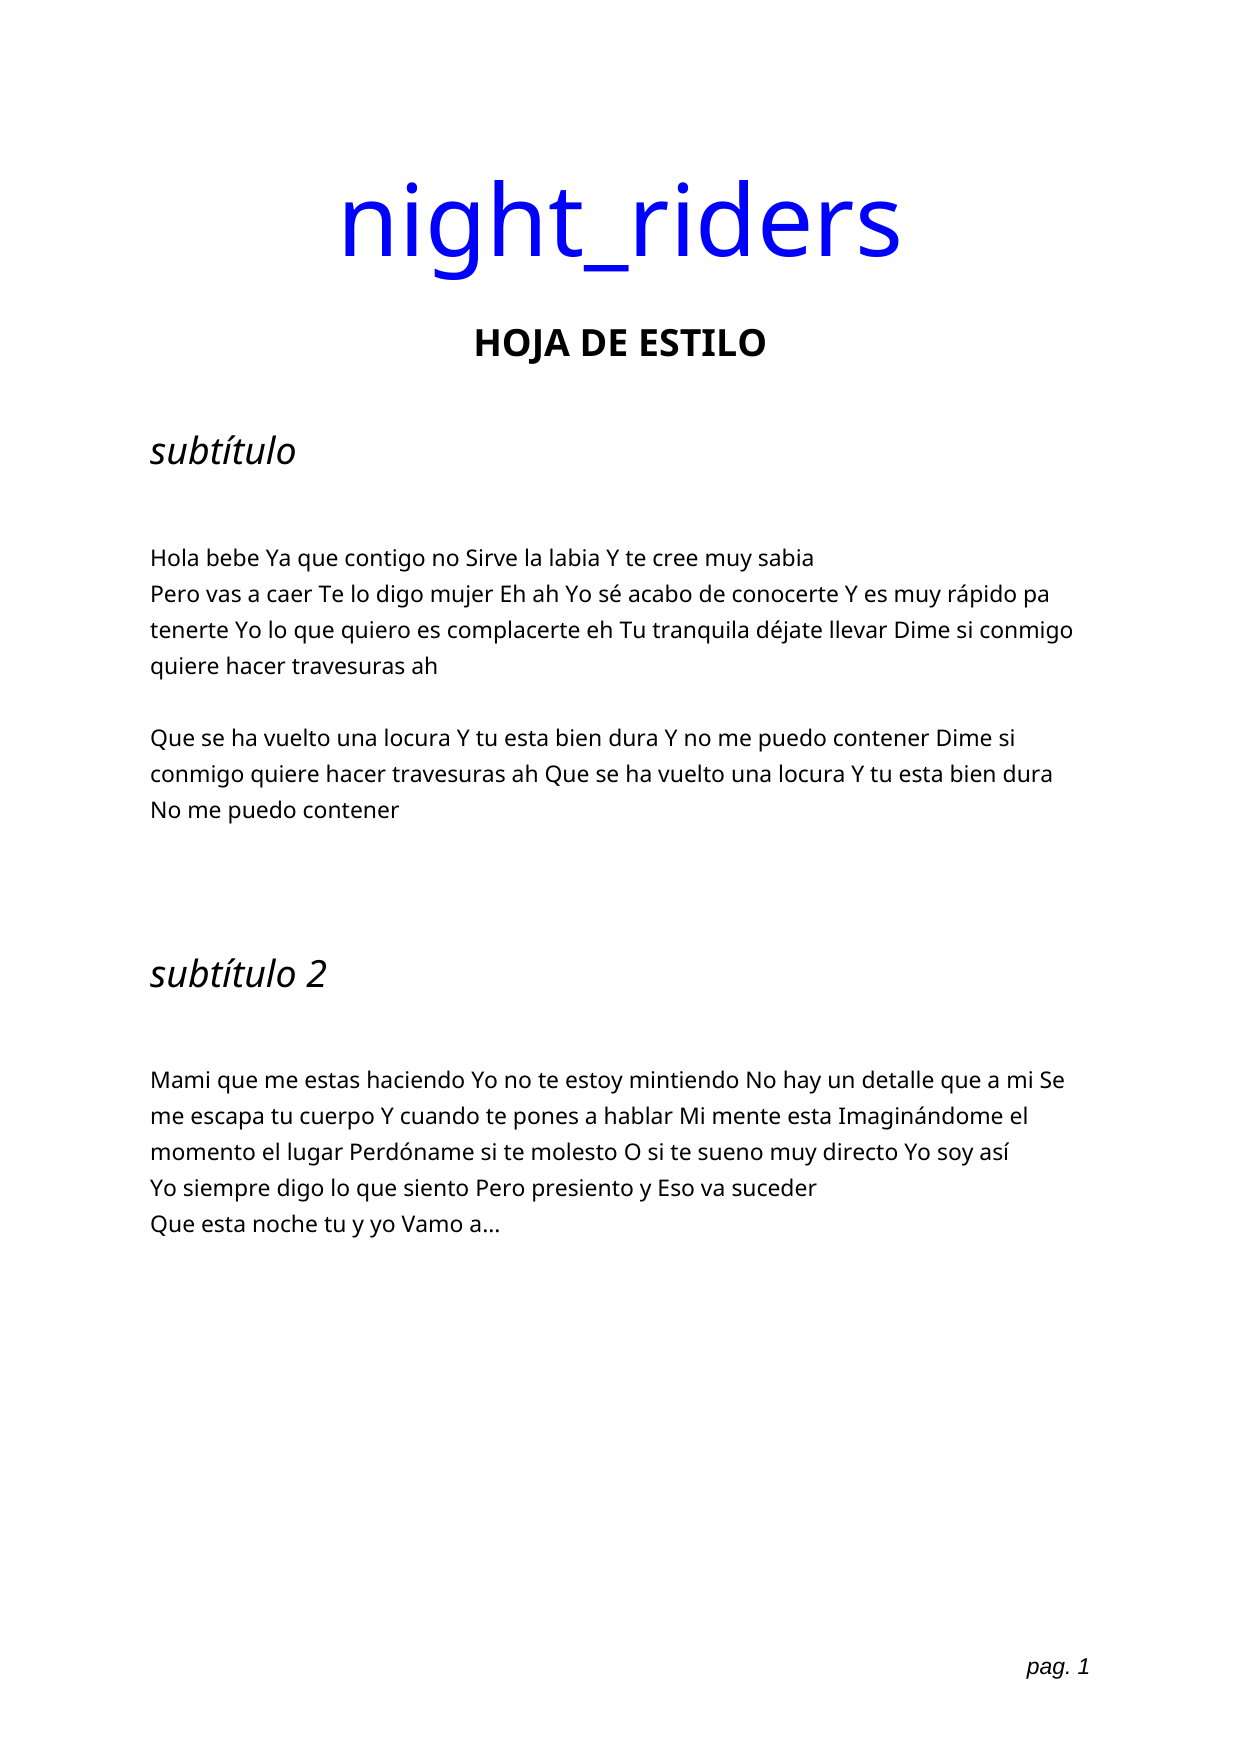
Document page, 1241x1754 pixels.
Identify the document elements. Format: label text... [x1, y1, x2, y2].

text subtítulo 2 [150, 947, 1090, 998]
text subtítulo [150, 425, 1090, 476]
text Mami que me estas haciendo Yo no te estoy mintiendo No hay un detalle que a mi Se me escapa tu cuerpo Y cuando te pones a hablar Mi mente esta Imaginándome el momento el lugar Perdóname si te molesto O si te sueno muy directo Yo soy así [150, 1064, 1090, 1167]
text Que se ha vuelto una locura Y tu esta bien dura Y no me puedo contener Dime si conmigo quiere hacer travesuras ah Que se ha vuelto una locura Y tu esta bien dura No me puedo contener [150, 722, 1090, 825]
text HOJA DE ESTILO [150, 316, 1090, 367]
text Que esta noche tu y yo Vamo a… [150, 1208, 1090, 1239]
title night_riders [150, 150, 1090, 286]
text Hola bebe Ya que contigo no Sirve la labia Y te cree muy sabia [150, 542, 1090, 573]
text Pero vas a caer Te lo digo mujer Eh ah Yo sé acabo de conocerte Y es muy rápido pa tenerte Yo lo que quiero es complacerte eh Tu tranquila déjate llevar Dime si conmigo quiere hacer travesuras ah [150, 578, 1090, 681]
text Yo siempre digo lo que siento Pero presiento y Eso va suceder [150, 1172, 1090, 1203]
